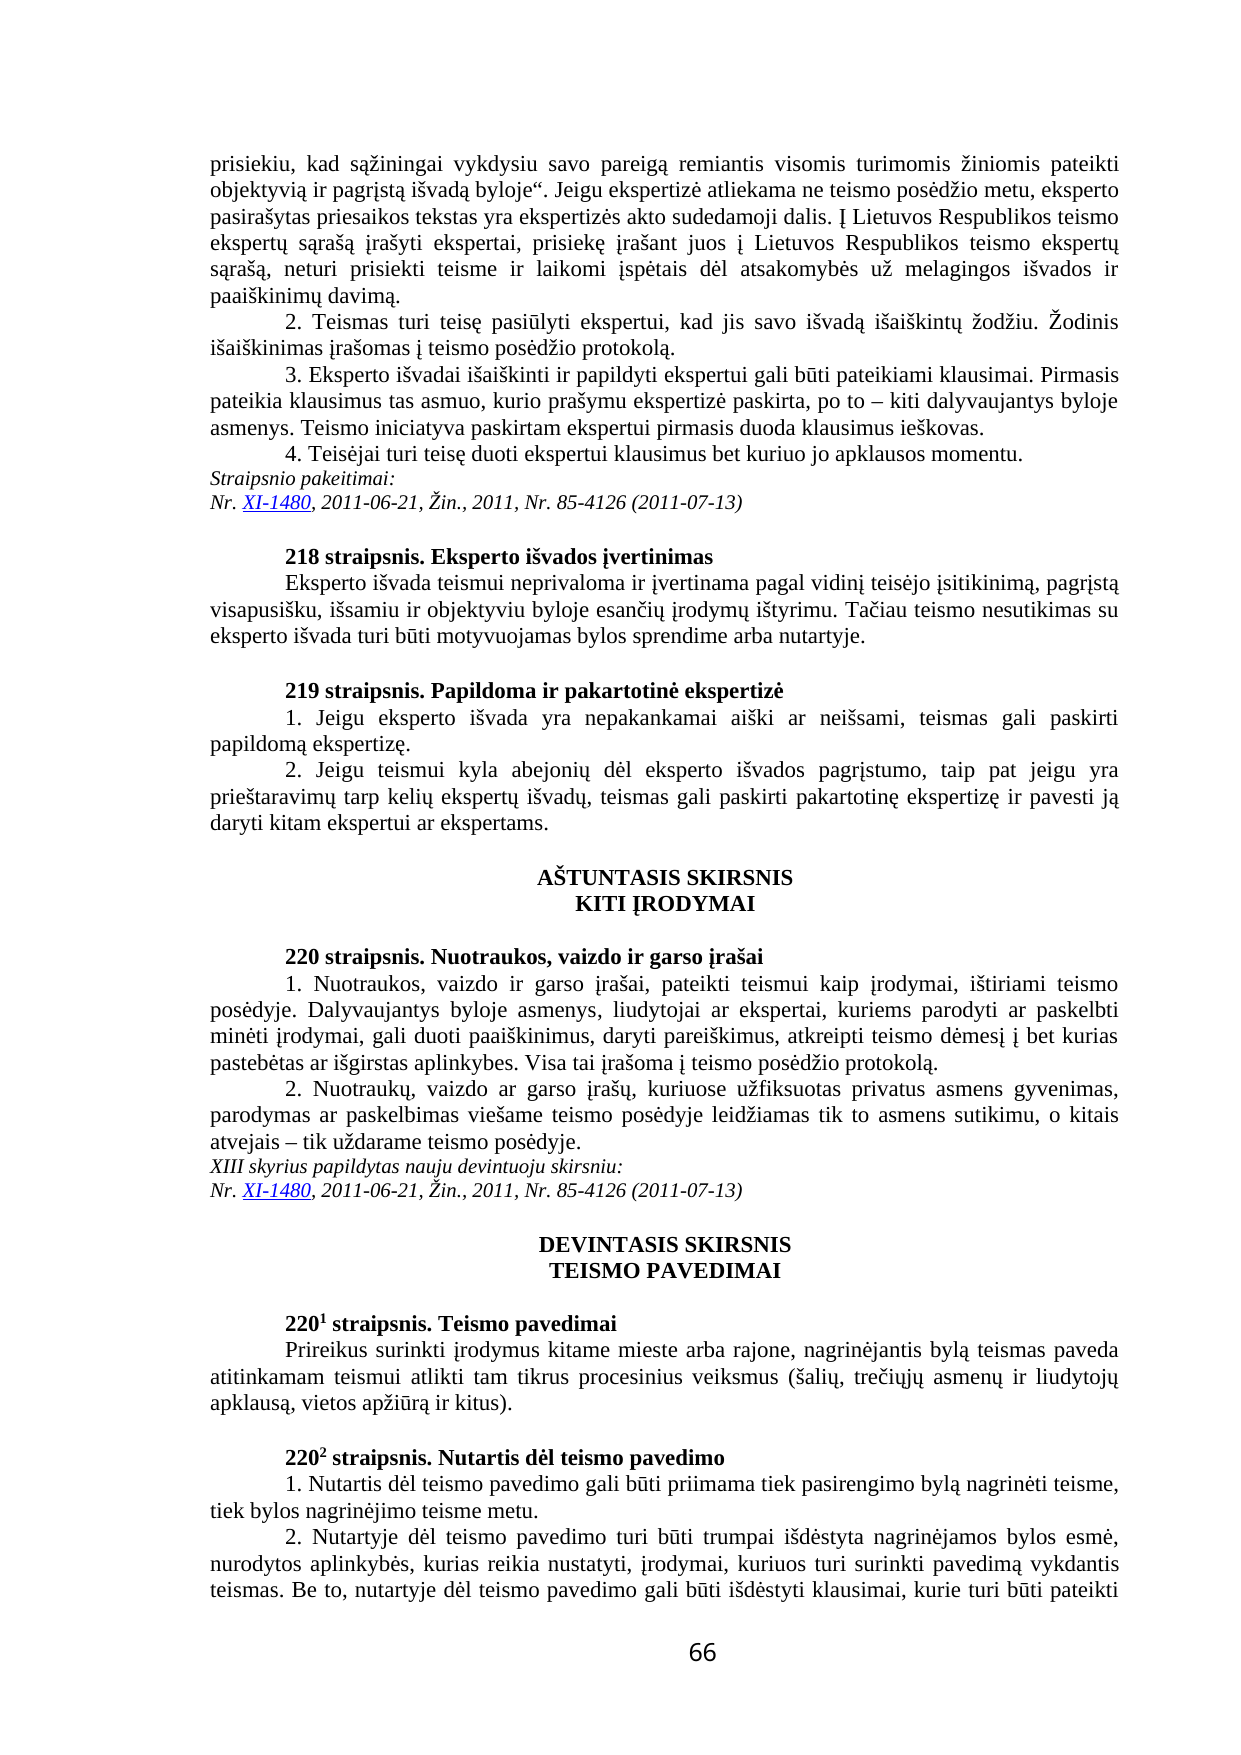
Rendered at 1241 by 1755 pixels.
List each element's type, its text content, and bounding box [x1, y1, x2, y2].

text prisiekiu, kad sąžiningai vykdysiu savo pareigą remiantis visomis turimomis žiniomis pateikti objektyvią ir pagrįstą išvadą byloje“. Jeigu ekspertizė atliekama ne teismo posėdžio metu, eksperto pasirašytas priesaikos tekstas yra ekspertizės akto sudedamoji dalis. Į Lietuvos Respublikos teismo ekspertų sąrašą įrašyti ekspertai, prisiekę įrašant juos į Lietuvos Respublikos teismo ekspertų sąrašą, neturi prisiekti teisme ir laikomi įspėtais dėl atsakomybės už melagingos išvados ir paaiškinimų davimą. [210, 150, 1120, 308]
text Prireikus surinkti įrodymus kitame mieste arba rajone, nagrinėjantis bylą teismas paveda atitinkamam teismui atlikti tam tikrus procesinius veiksmus (šalių, trečiųjų asmenų ir liudytojų apklausą, vietos apžiūrą ir kitus). [210, 1336, 1120, 1415]
text 1. Nuotraukos, vaizdo ir garso įrašai, pateikti teismui kaip įrodymai, ištiriami teismo posėdyje. Dalyvaujantys byloje asmenys, liudytojai ar ekspertai, kuriems parodyti ar paskelbti minėti įrodymai, gali duoti paaiškinimus, daryti pareiškimus, atkreipti teismo dėmesį į bet kurias pastebėtas ar išgirstas aplinkybes. Visa tai įrašoma į teismo posėdžio protokolą. [210, 969, 1120, 1075]
text Eksperto išvada teismui neprivaloma ir įvertinama pagal vidinį teisėjo įsitikinimą, pagrįstą visapusišku, išsamiu ir objektyviu byloje esančių įrodymų ištyrimu. Tačiau teismo nesutikimas su eksperto išvada turi būti motyvuojamas bylos sprendime arba nutartyje. [210, 569, 1120, 648]
text XIII skyrius papildytas nauju devintuoju skirsniu: [210, 1154, 1120, 1178]
text Nr. XI-1480, 2011-06-21, Žin., 2011, Nr. 85-4126 (2011-07-13) [210, 1178, 1120, 1202]
text Kiti įrodymai [210, 891, 1120, 917]
text 220 straipsnis. Nuotraukos, vaizdo ir garso įrašai [210, 943, 1120, 969]
text 2. Teismas turi teisę pasiūlyti ekspertui, kad jis savo išvadą išaiškintų žodžiu. Žodinis išaiškinimas įrašomas į teismo posėdžio protokolą. [210, 308, 1120, 361]
text 218 straipsnis. Eksperto išvados įvertinimas [210, 543, 1120, 569]
text 1. Nutartis dėl teismo pavedimo gali būti priimama tiek pasirengimo bylą nagrinėti teisme, tiek bylos nagrinėjimo teisme metu. [210, 1471, 1120, 1523]
text TEISMO PAVEDIMAI [210, 1257, 1120, 1284]
text DEVINTASIS SKIRSNIS [210, 1231, 1120, 1257]
text 2201 straipsnis. Teismo pavedimai [210, 1310, 1120, 1336]
text 3. Eksperto išvadai išaiškinti ir papildyti ekspertui gali būti pateikiami klausimai. Pirmasis pateikia klausimus tas asmuo, kurio prašymu ekspertizė paskirta, po to – kiti dalyvaujantys byloje asmenys. Teismo iniciatyva paskirtam ekspertui pirmasis duoda klausimus ieškovas. [210, 361, 1120, 440]
text 2. Nuotraukų, vaizdo ar garso įrašų, kuriuose užfiksuotas privatus asmens gyvenimas, parodymas ar paskelbimas viešame teismo posėdyje leidžiamas tik to asmens sutikimu, o kitais atvejais – tik uždarame teismo posėdyje. [210, 1075, 1120, 1154]
text 4. Teisėjai turi teisę duoti ekspertui klausimus bet kuriuo jo apklausos momentu. [210, 440, 1120, 466]
text 2. Nutartyje dėl teismo pavedimo turi būti trumpai išdėstyta nagrinėjamos bylos esmė, nurodytos aplinkybės, kurias reikia nustatyti, įrodymai, kuriuos turi surinkti pavedimą vykdantis teismas. Be to, nutartyje dėl teismo pavedimo gali būti išdėstyti klausimai, kurie turi būti pateikti [210, 1523, 1120, 1602]
text 2202 straipsnis. Nutartis dėl teismo pavedimo [210, 1444, 1120, 1471]
text 1. Jeigu eksperto išvada yra nepakankamai aiški ar neišsami, teismas gali paskirti papildomą ekspertizę. [210, 704, 1120, 756]
text Aštuntasis skirsnis [210, 864, 1120, 891]
text 219 straipsnis. Papildoma ir pakartotinė ekspertizė [210, 677, 1120, 704]
text Straipsnio pakeitimai: [210, 466, 1120, 490]
text Nr. XI-1480, 2011-06-21, Žin., 2011, Nr. 85-4126 (2011-07-13) [210, 490, 1120, 514]
text 2. Jeigu teismui kyla abejonių dėl eksperto išvados pagrįstumo, taip pat jeigu yra prieštaravimų tarp kelių ekspertų išvadų, teismas gali paskirti pakartotinę ekspertizę ir pavesti ją daryti kitam ekspertui ar ekspertams. [210, 756, 1120, 835]
